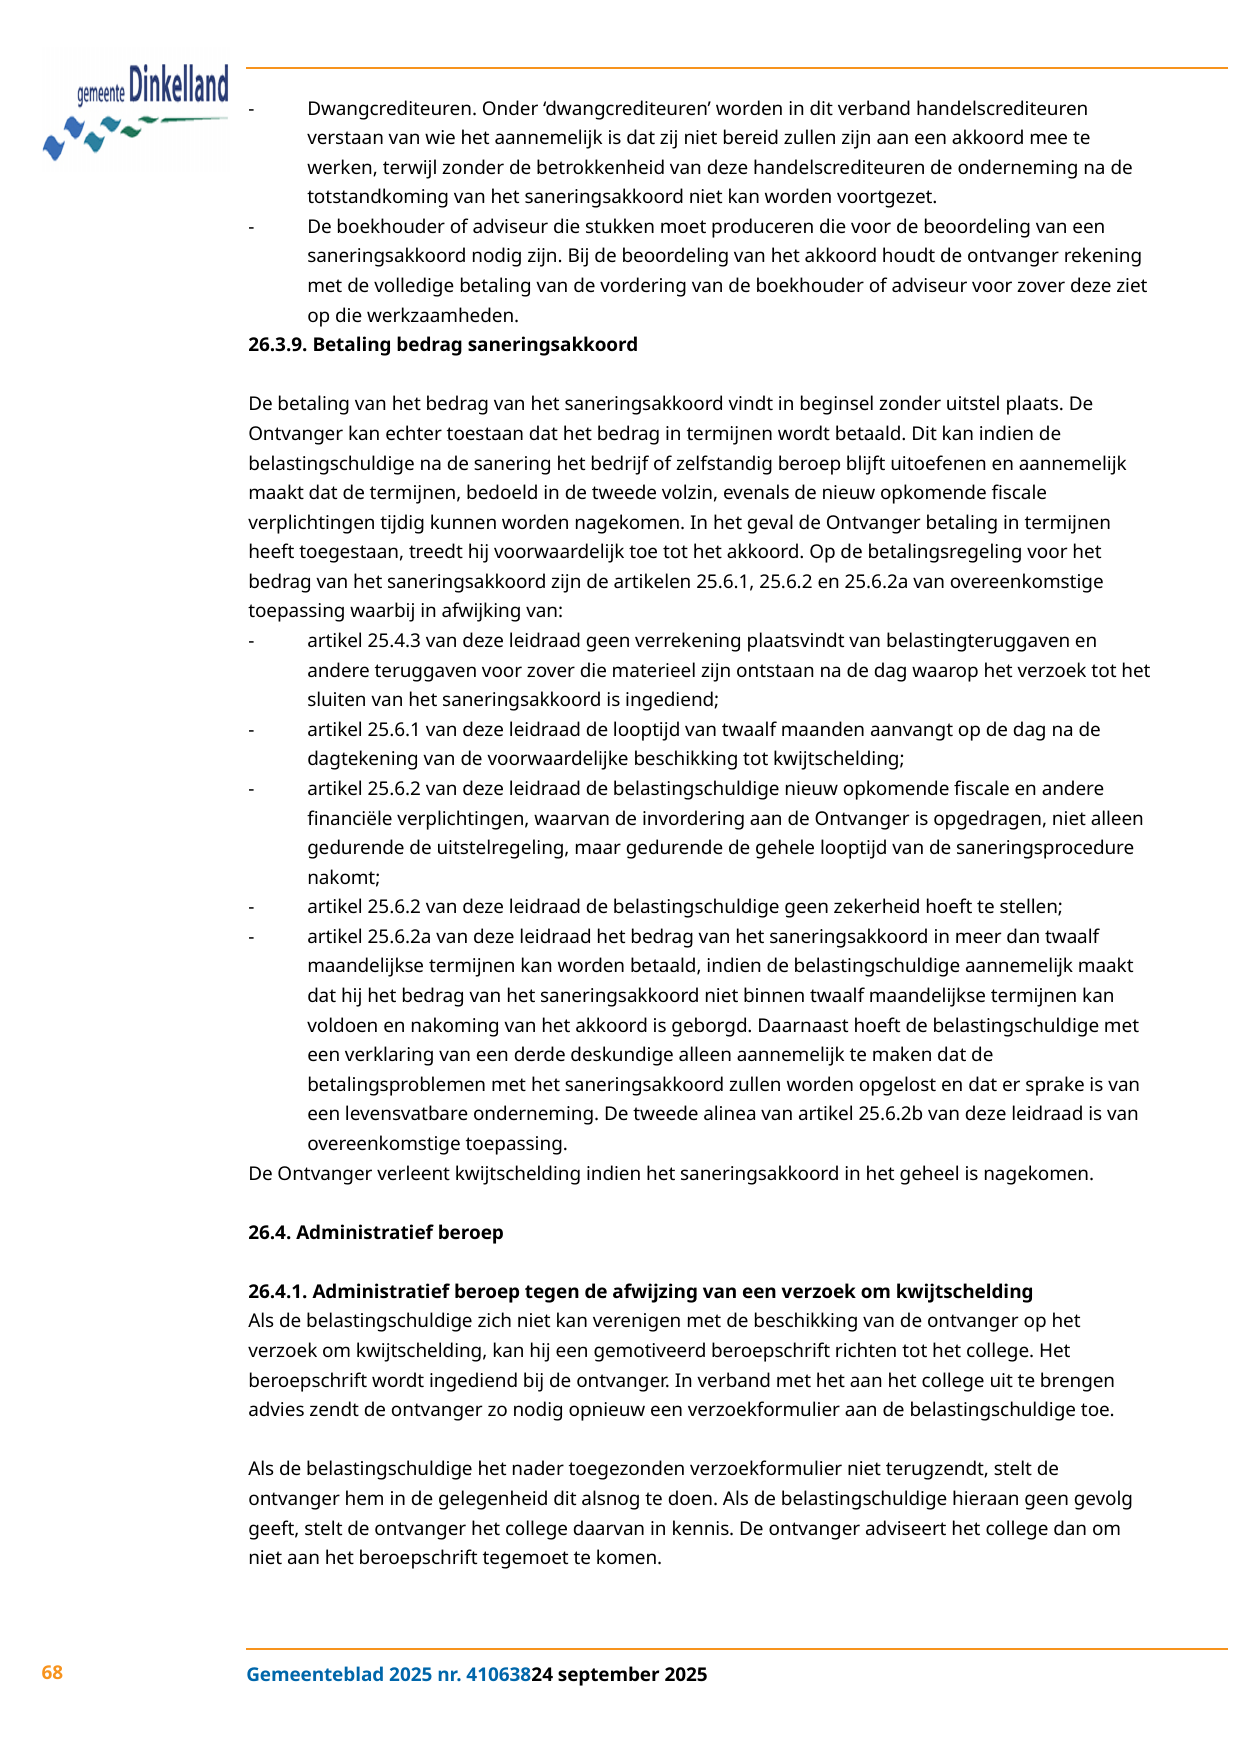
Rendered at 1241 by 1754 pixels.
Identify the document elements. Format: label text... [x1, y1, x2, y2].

text 26.4.1. Administratief beroep tegen de afwijzing van een verzoek om kwijtschelding [248, 1278, 1152, 1304]
list Dwangcrediteuren. Onder ‘dwangcrediteuren’ worden in dit verband handelscrediteuren verstaan van wie het aannemelijk is dat zij niet bereid zullen zijn aan een akkoord mee te werken, terwijl zonder de betrokkenheid van deze handelscrediteuren de onderneming na de totstandkoming van het saneringsakkoord niet kan worden voortgezet. [248, 95, 1152, 209]
text Als de belastingschuldige zich niet kan verenigen met de beschikking van de ontvanger op het verzoek om kwijtschelding, kan hij een gemotiveerd beroepschrift richten tot het college. Het beroepschrift wordt ingediend bij de ontvanger. In verband met het aan het college uit te brengen advies zendt de ontvanger zo nodig opnieuw een verzoekformulier aan de belastingschuldige toe. [248, 1308, 1152, 1422]
text 26.3.9. Betaling bedrag saneringsakkoord [248, 331, 1152, 357]
text De Ontvanger verleent kwijtschelding indien het saneringsakkoord in het geheel is nagekomen. [248, 1160, 1152, 1186]
picture [41, 47, 231, 172]
list artikel 25.6.2 van deze leidraad de belastingschuldige geen zekerheid hoeft te stellen; [248, 893, 1152, 919]
list artikel 25.6.2 van deze leidraad de belastingschuldige nieuw opkomende fiscale en andere financiële verplichtingen, waarvan de invordering aan de Ontvanger is opgedragen, niet alleen gedurende de uitstelregeling, maar gedurende de gehele looptijd van de saneringsprocedure nakomt; [248, 775, 1152, 890]
text De betaling van het bedrag van het saneringsakkoord vindt in beginsel zonder uitstel plaats. De Ontvanger kan echter toestaan dat het bedrag in termijnen wordt betaald. Dit kan indien de belastingschuldige na de sanering het bedrijf of zelfstandig beroep blijft uitoefenen en aannemelijk maakt dat de termijnen, bedoeld in de tweede volzin, evenals de nieuw opkomende fiscale verplichtingen tijdig kunnen worden nagekomen. In het geval de Ontvanger betaling in termijnen heeft toegestaan, treedt hij voorwaardelijk toe tot het akkoord. Op de betalingsregeling voor het bedrag van het saneringsakkoord zijn de artikelen 25.6.1, 25.6.2 en 25.6.2a van overeenkomstige toepassing waarbij in afwijking van: [248, 391, 1152, 623]
list De boekhouder of adviseur die stukken moet produceren die voor de beoordeling van een saneringsakkoord nodig zijn. Bij de beoordeling van het akkoord houdt de ontvanger rekening met de volledige betaling van de vordering van de boekhouder of adviseur voor zover deze ziet op die werkzaamheden. [248, 213, 1152, 328]
text 26.4. Administratief beroep [248, 1219, 1152, 1245]
text Als de belastingschuldige het nader toegezonden verzoekformulier niet terugzendt, stelt de ontvanger hem in de gelegenheid dit alsnog te doen. Als de belastingschuldige hieraan geen gevolg geeft, stelt de ontvanger het college daarvan in kennis. De ontvanger adviseert het college dan om niet aan het beroepschrift tegemoet te komen. [248, 1456, 1152, 1570]
list artikel 25.4.3 van deze leidraad geen verrekening plaatsvindt van belastingteruggaven en andere teruggaven voor zover die materieel zijn ontstaan na de dag waarop het verzoek tot het sluiten van het saneringsakkoord is ingediend; [248, 627, 1152, 712]
list artikel 25.6.2a van deze leidraad het bedrag van het saneringsakkoord in meer dan twaalf maandelijkse termijnen kan worden betaald, indien de belastingschuldige aannemelijk maakt dat hij het bedrag van het saneringsakkoord niet binnen twaalf maandelijkse termijnen kan voldoen en nakoming van het akkoord is geborgd. Daarnaast hoeft de belastingschuldige met een verklaring van een derde deskundige alleen aannemelijk te maken dat de betalingsproblemen met het saneringsakkoord zullen worden opgelost en dat er sprake is van een levensvatbare onderneming. De tweede alinea van artikel 25.6.2b van deze leidraad is van overeenkomstige toepassing. [248, 923, 1152, 1156]
list artikel 25.6.1 van deze leidraad de looptijd van twaalf maanden aanvangt op de dag na de dagtekening van de voorwaardelijke beschikking tot kwijtschelding; [248, 716, 1152, 771]
